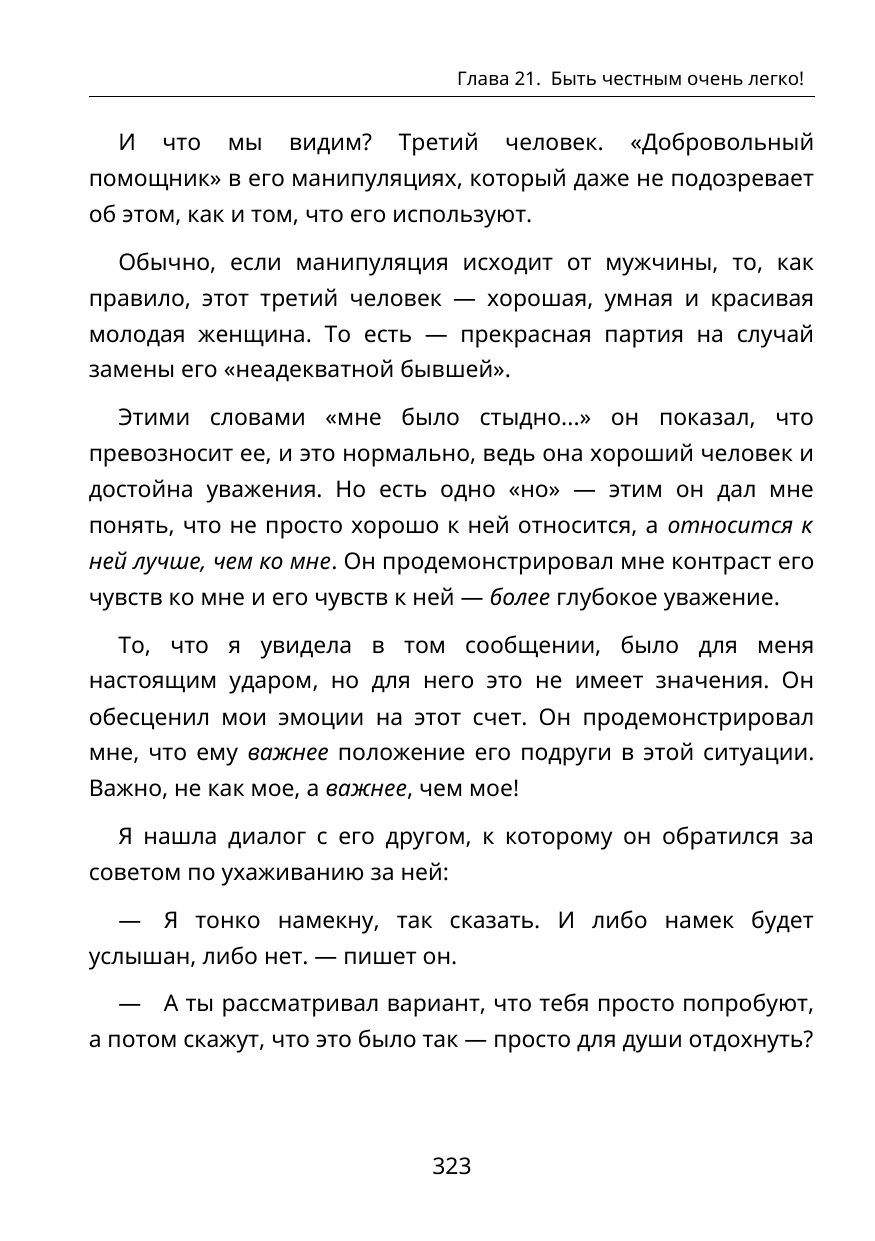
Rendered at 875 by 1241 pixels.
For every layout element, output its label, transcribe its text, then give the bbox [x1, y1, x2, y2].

text Обычно, если манипуляция исходит от мужчины, то, как правило, этот третий человек — хорошая, умная и красивая молодая женщина. То есть — прекрасная партия на случай замены его «неадекватной бывшей». [88, 246, 815, 385]
text Я нашла диалог с его другом, к которому он обратился за советом по ухаживанию за ней: [88, 820, 815, 887]
text Этими словами «мне было стыдно...» он показал, что превозносит ее, и это нормально, ведь она хороший человек и достойна уважения. Но есть одно «но» — этим он дал мне понять, что не просто хорошо к ней относится, а относится к ней лучше, чем ко мне. Он продемонстрировал мне контраст его чувств ко мне и его чувств к ней — более глубокое уважение. [88, 401, 815, 612]
list Я тонко намекну, так сказать. И либо намек будет услышан, либо нет. — пишет он. [88, 904, 815, 971]
list А ты рассматривал вариант, что тебя просто попробуют, а потом скажут, что это было так — просто для души отдохнуть? [88, 987, 815, 1054]
text И что мы видим? Третий человек. «Добровольный помощник» в его манипуляциях, который даже не подозревает об этом, как и том, что его используют. [88, 126, 815, 229]
text То, что я увидела в том сообщении, было для меня настоящим ударом, но для него это не имеет значения. Он обесценил мои эмоции на этот счет. Он продемонстрировал мне, что ему важнее положение его подруги в этой ситуации. Важно, не как мое, а важнее, чем мое! [88, 628, 815, 803]
